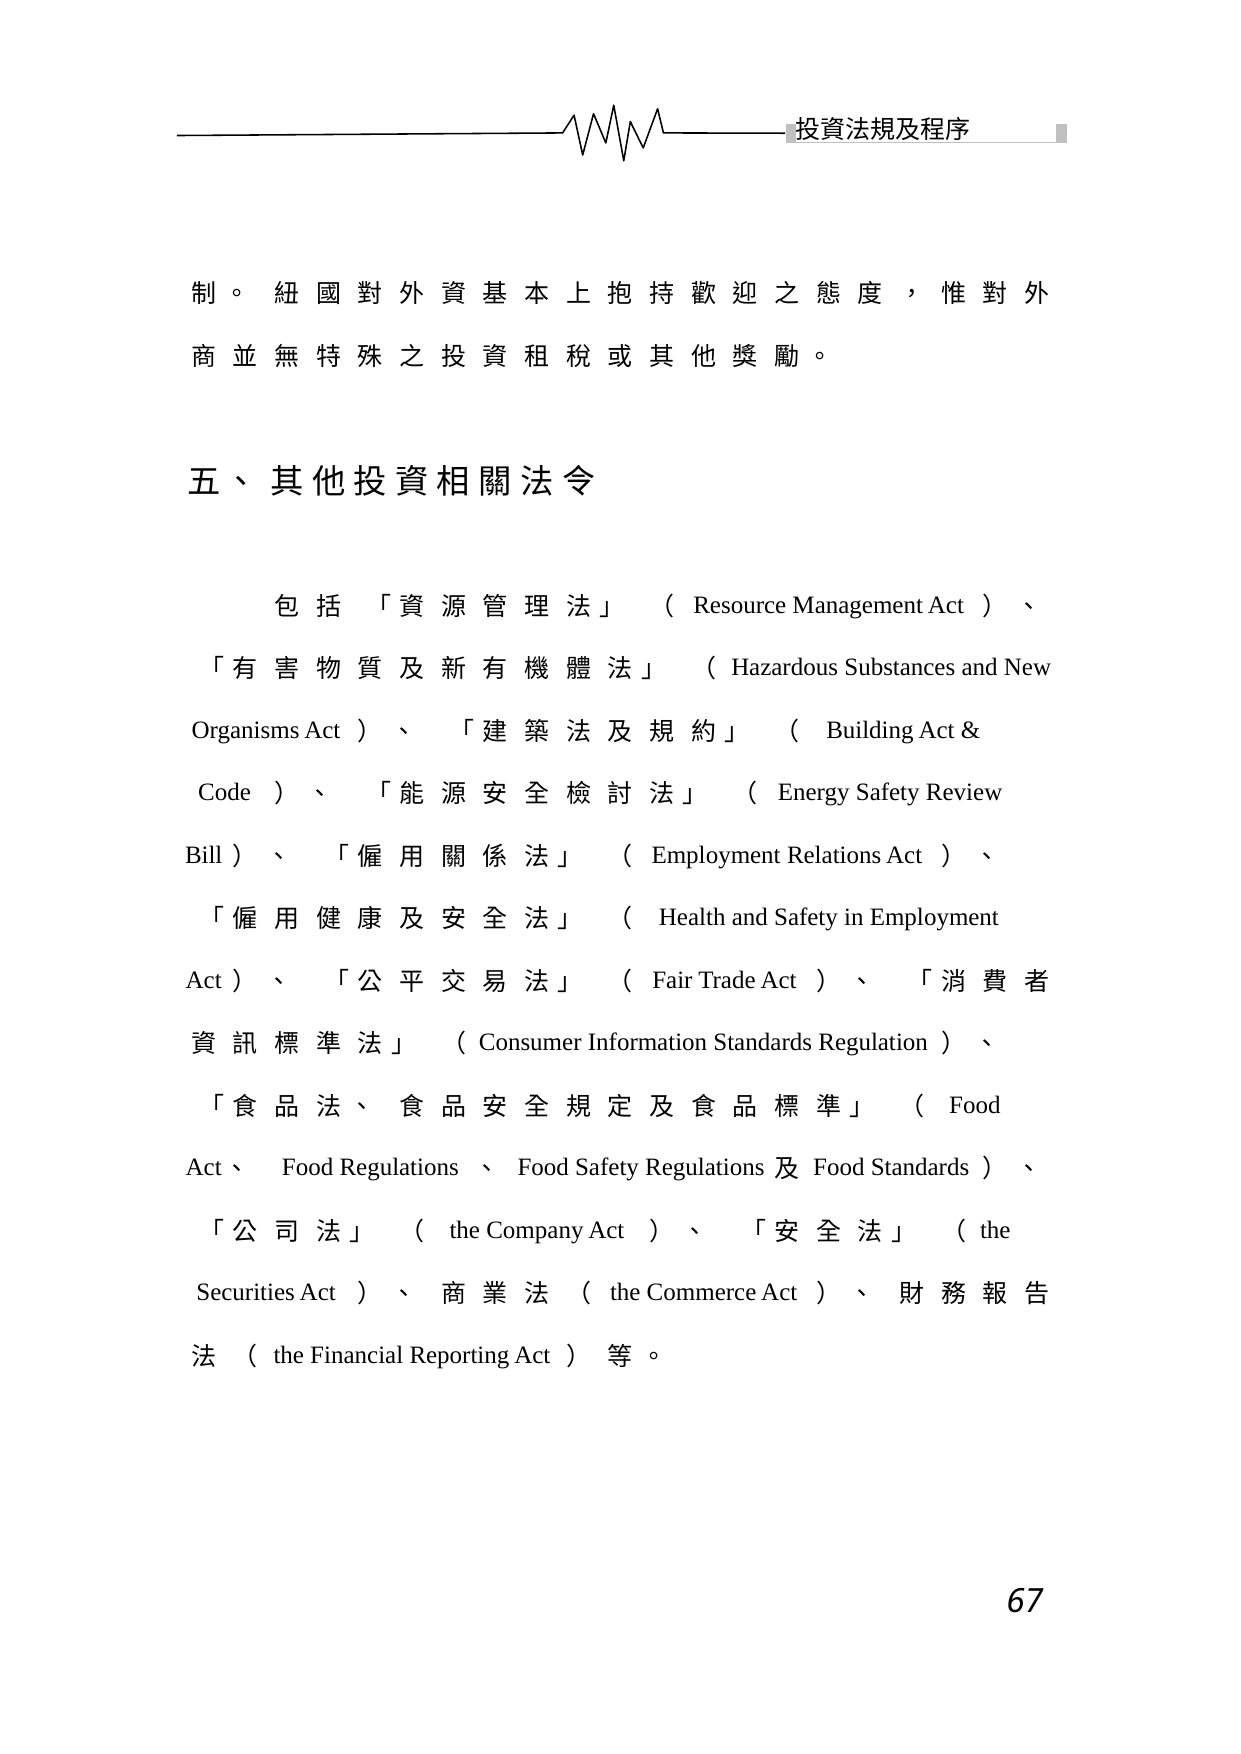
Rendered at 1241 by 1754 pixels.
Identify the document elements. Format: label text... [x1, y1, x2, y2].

text 制。紐國對外資基本上抱持歡迎之態度，惟對外商並無特殊之投資租稅或其他獎勵。 [183, 250, 1058, 375]
text 五、其他投資相關法令 [183, 438, 1058, 500]
text 包括「資源管理法」（Resource Management Act）、「有害物質及新有機體法」（Hazardous Substances and New Organisms Act）、「建築法及規約」（Building Act & Code）、「能源安全檢討法」（Energy Safety Review Bill）、「僱用關係法」（Employment Relations Act）、「僱用健康及安全法」（Health and Safety in Employment Act）、「公平交易法」（Fair Trade Act）、「消費者資訊標準法」（Consumer Information Standards Regulation）、「食品法、食品安全規定及食品標準」（Food Act、Food Regulations、Food Safety Regulations及Food Standards）、「公司法」（the Company Act）、「安全法」（the Securities Act）、商業法（the Commerce Act）、財務報告法（the Financial Reporting Act）等。 [183, 563, 1058, 1375]
